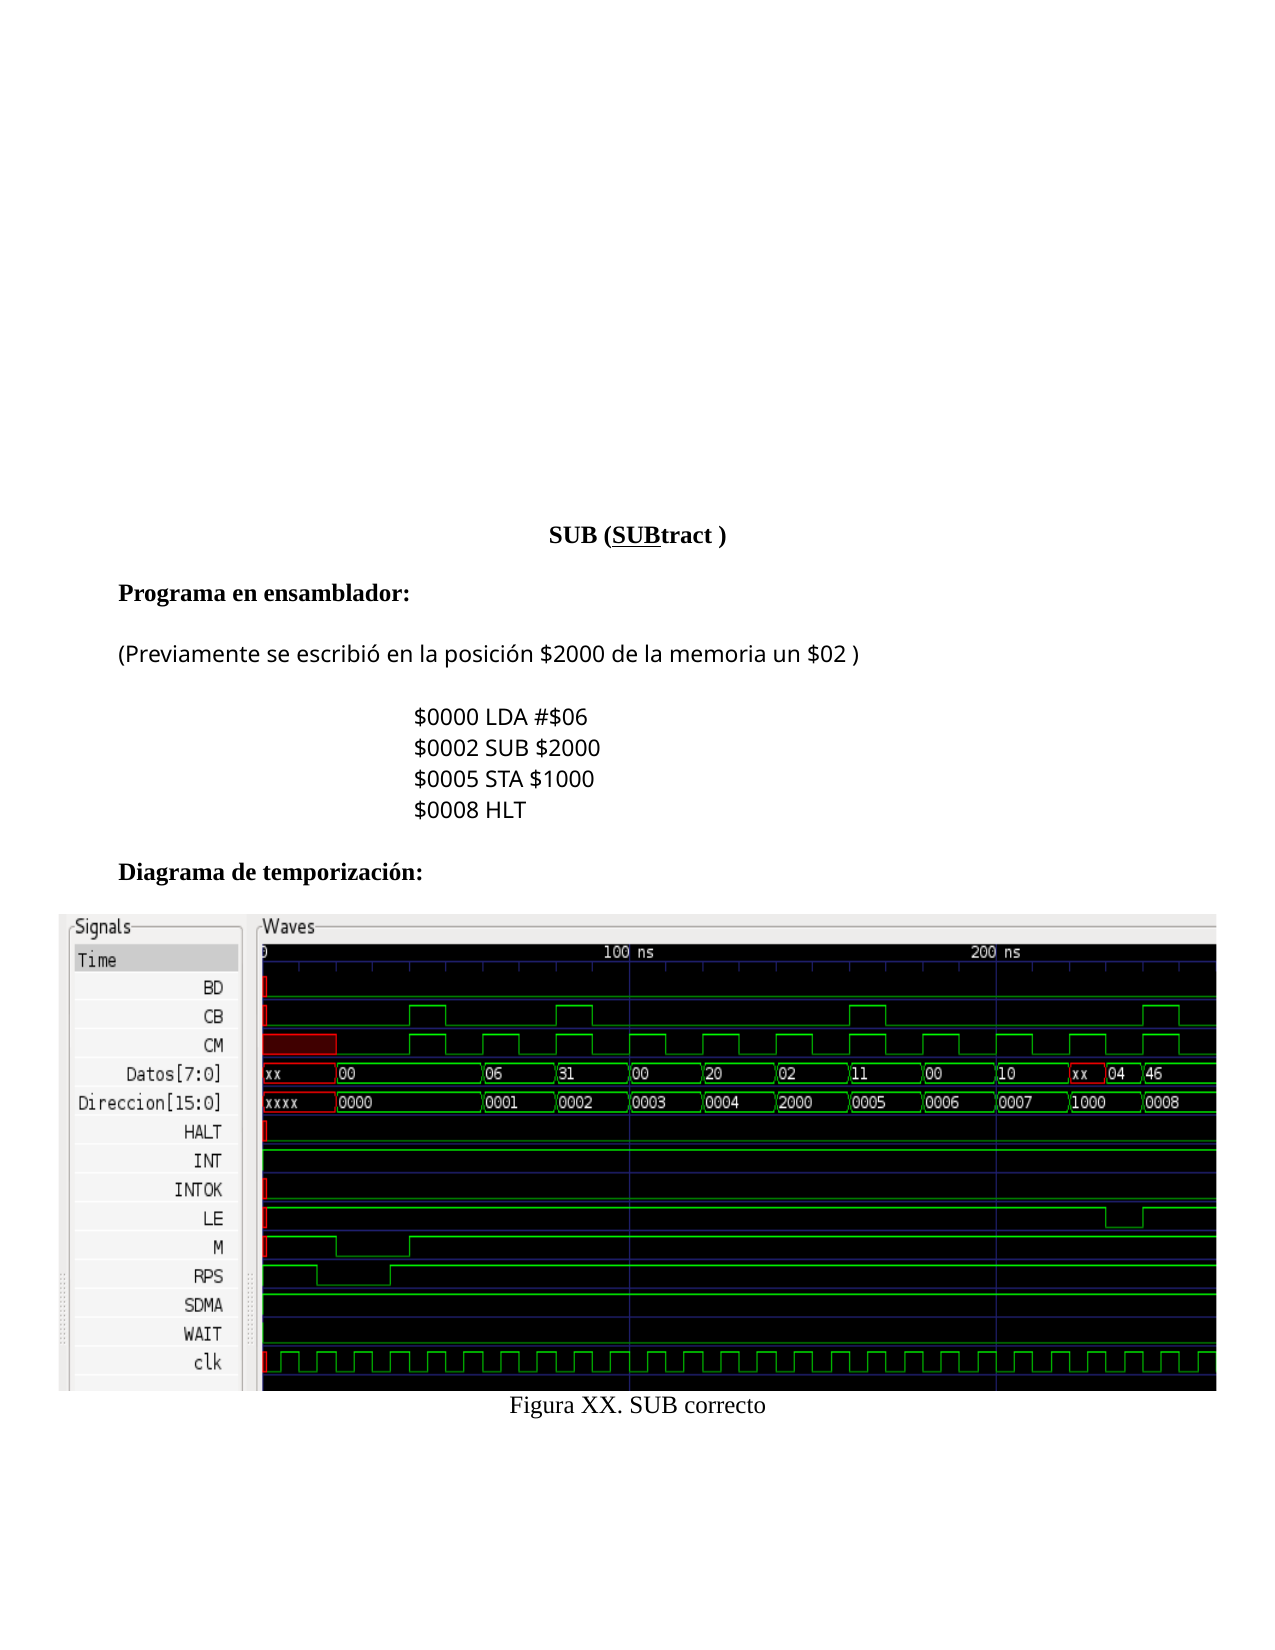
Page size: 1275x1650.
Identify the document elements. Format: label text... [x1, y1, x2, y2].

text $0002 SUB $2000 [118, 732, 1157, 763]
text $0000 LDA #$06 [118, 701, 1157, 732]
text (Previamente se escribió en la posición $2000 de la memoria un $02 ) [118, 638, 1157, 669]
text Diagrama de temporización: [118, 857, 1157, 886]
text $0008 HLT [118, 794, 1157, 826]
text $0005 STA $1000 [118, 763, 1157, 794]
text Figura XX. SUB correcto [118, 1391, 1157, 1419]
picture [58, 914, 1217, 1391]
text SUB (SUBtract ) [118, 521, 1157, 549]
text Programa en ensamblador: [118, 578, 1157, 607]
